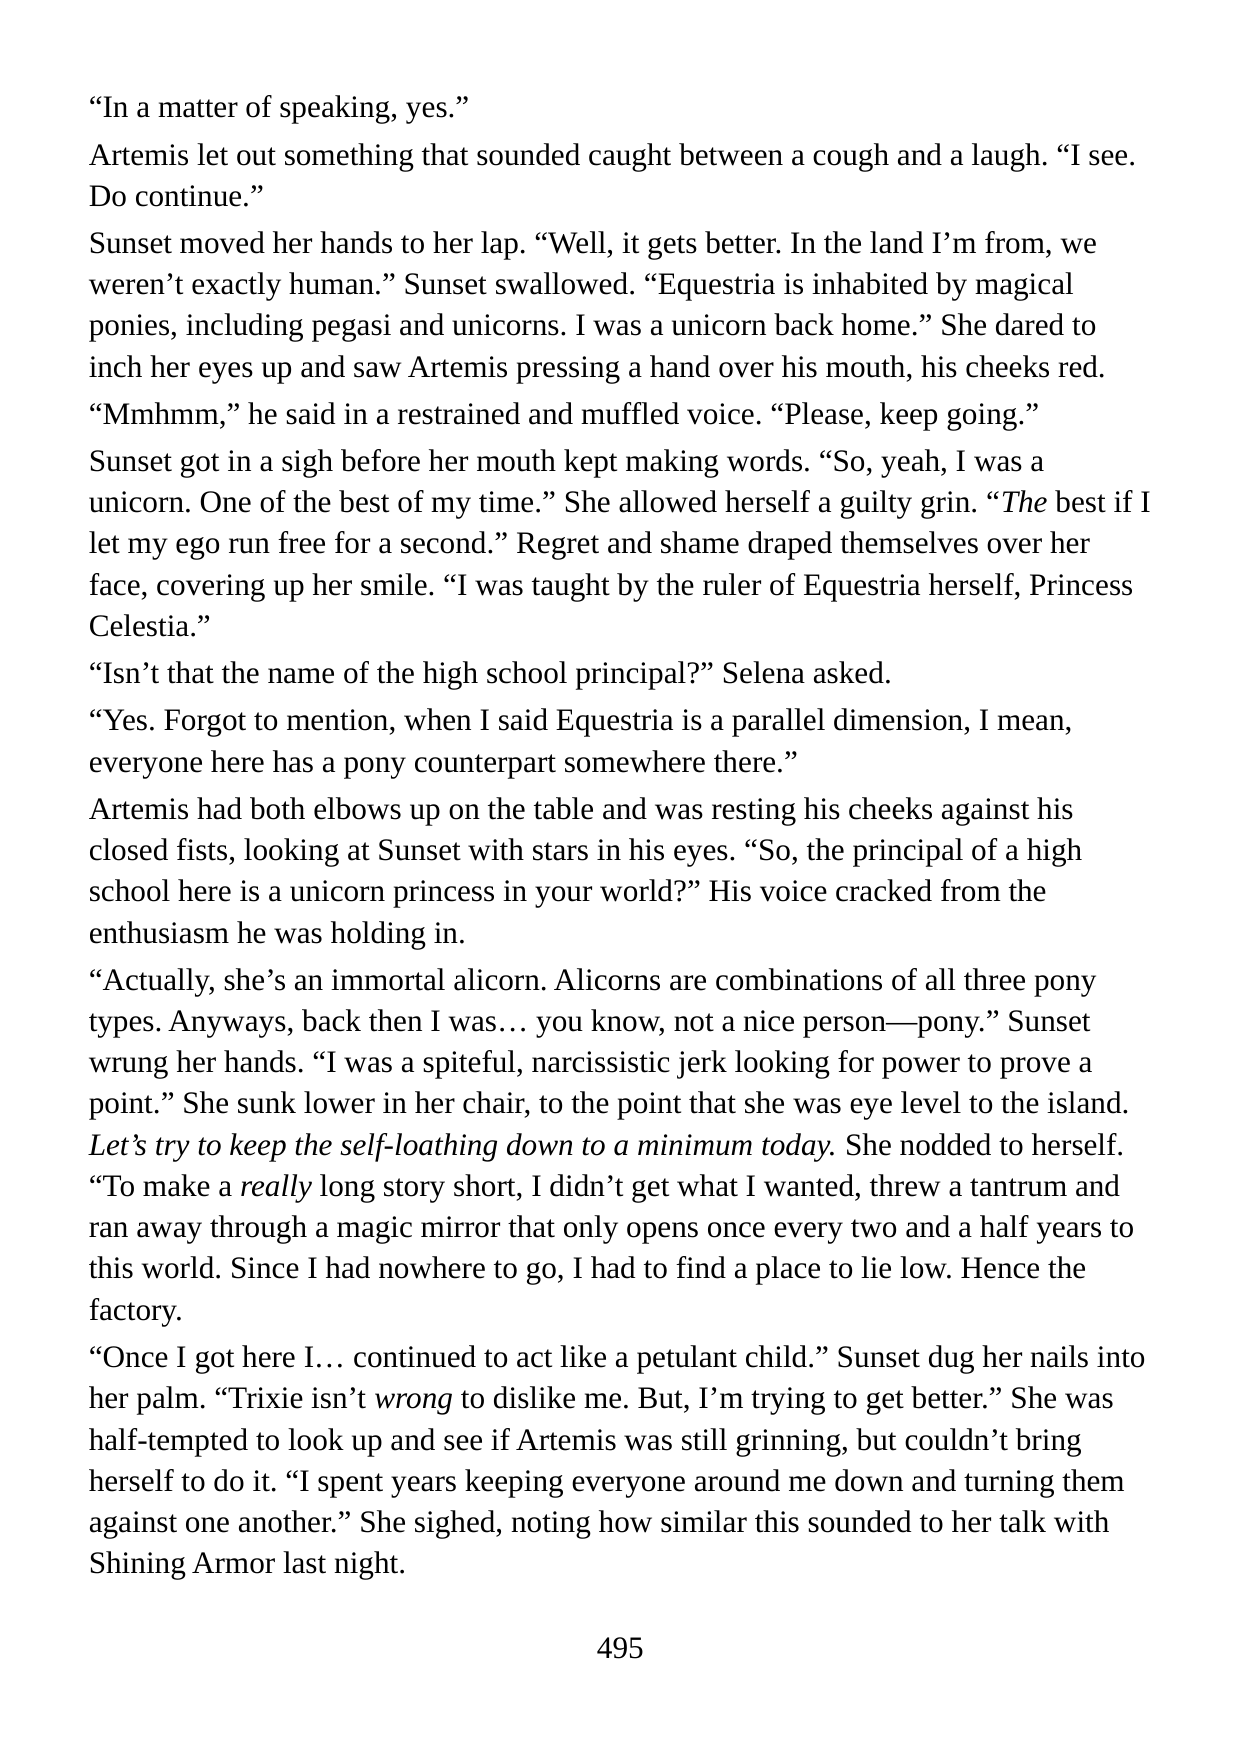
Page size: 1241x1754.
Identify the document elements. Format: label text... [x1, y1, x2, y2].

text “Isn’t that the name of the high school principal?” Selena asked. [88, 654, 1152, 690]
text “Yes. Forgot to mention, when I said Equestria is a parallel dimension, I mean, everyone here has a pony counterpart somewhere there.” [88, 702, 1152, 779]
text “In a matter of speaking, yes.” [88, 88, 1152, 124]
text Sunset got in a sigh before her mouth kept making words. “So, yeah, I was a unicorn. One of the best of my time.” She allowed herself a guilty grin. “The best if I let my ego run free for a second.” Regret and shame draped themselves over her face, covering up her smile. “I was taught by the ruler of Equestria herself, Princess Celestia.” [88, 442, 1152, 643]
text Artemis let out something that sounded caught between a cough and a laugh. “I see. Do continue.” [88, 136, 1152, 213]
text Artemis had both elbows up on the table and was resting his cheeks against his closed fists, looking at Sunset with stars in his eyes. “So, the principal of a high school here is a unicorn princess in your world?” His voice cracked from the enthusiasm he was holding in. [88, 790, 1152, 950]
text “Actually, she’s an immortal alicorn. Alicorns are combinations of all three pony types. Anyways, back then I was… you know, not a nice person—pony.” Sunset wrung her hands. “I was a spiteful, narcissistic jerk looking for power to prove a point.” She sunk lower in her chair, to the point that she was eye level to the island. Let’s try to keep the self-loathing down to a minimum today. She nodded to herself. “To make a really long story short, I didn’t get what I wanted, threw a tantrum and ran away through a magic mirror that only opens once every two and a half years to this world. Since I had nowhere to go, I had to find a place to lie low. Hence the factory. [88, 961, 1152, 1327]
text Sunset moved her hands to her lap. “Well, it gets better. In the land I’m from, we weren’t exactly human.” Sunset swallowed. “Equestria is inhabited by magical ponies, including pegasi and unicorns. I was a unicorn back home.” She dared to inch her eyes up and saw Artemis pressing a hand over his mouth, his cheeks red. [88, 224, 1152, 384]
text “Once I got here I… continued to act like a petulant child.” Sunset dug her nails into her palm. “Trixie isn’t wrong to dislike me. But, I’m trying to get better.” She was half-tempted to look up and see if Artemis was still grinning, but couldn’t bring herself to do it. “I spent years keeping everyone around me down and turning them against one another.” She sighed, noting how similar this sounded to her talk with Shining Armor last night. [88, 1338, 1152, 1580]
text “Mmhmm,” he said in a restrained and muffled voice. “Please, keep going.” [88, 395, 1152, 431]
